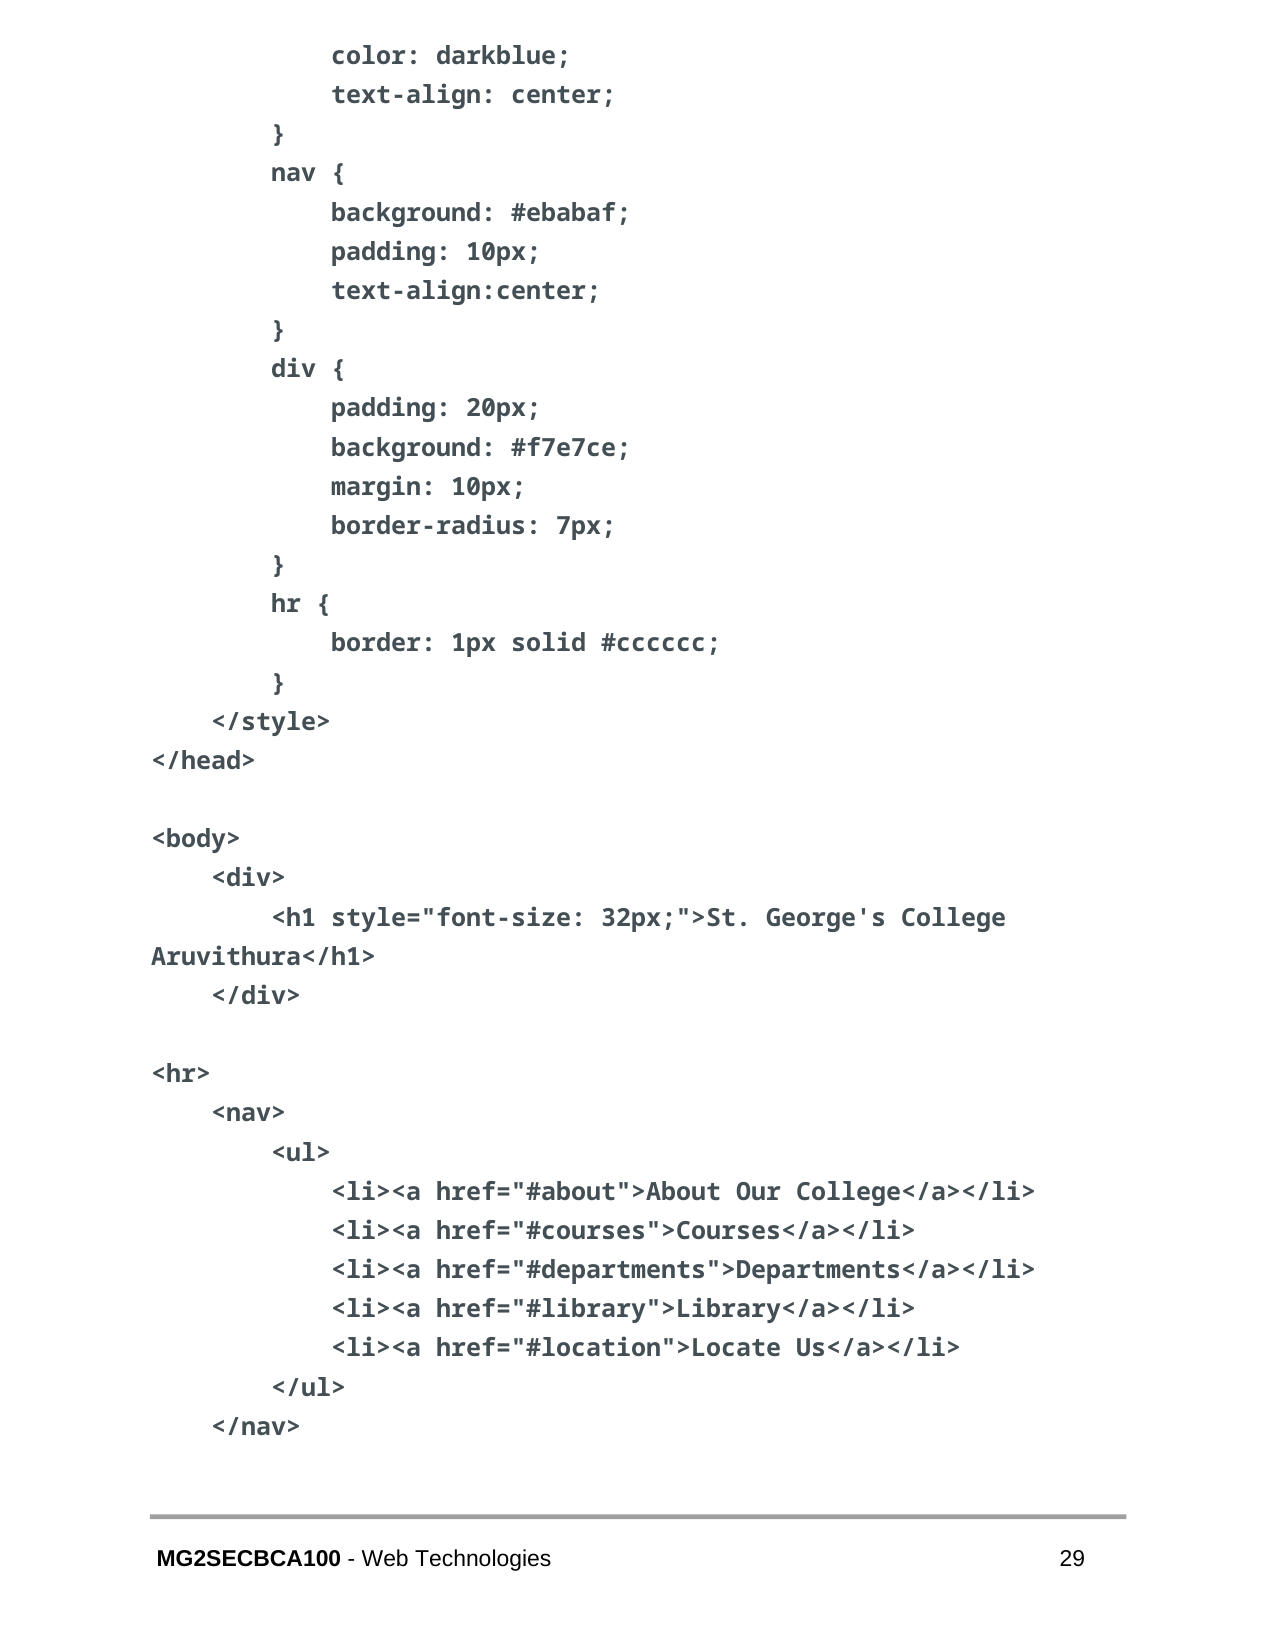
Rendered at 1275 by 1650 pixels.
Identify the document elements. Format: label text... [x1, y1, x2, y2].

table_header color: darkblue; text-align: center; } nav { background: #ebabaf; padding: 10px; text-align:center; } div { padding: 20px; background: #f7e7ce; margin: 10px; border-radius: 7px; } hr { border: 1px solid #cccccc; } </style> </head> <body> <div> <h1 style="font-size: 32px;">St. George's College Aruvithura</h1> </div> <hr> <nav> <ul> <li><a href="#about">About Our College</a></li> <li><a href="#courses">Courses</a></li> <li><a href="#departments">Departments</a></li> <li><a href="#library">Library</a></li> <li><a href="#location">Locate Us</a></li> </ul> </nav> [140, 38, 1110, 1447]
